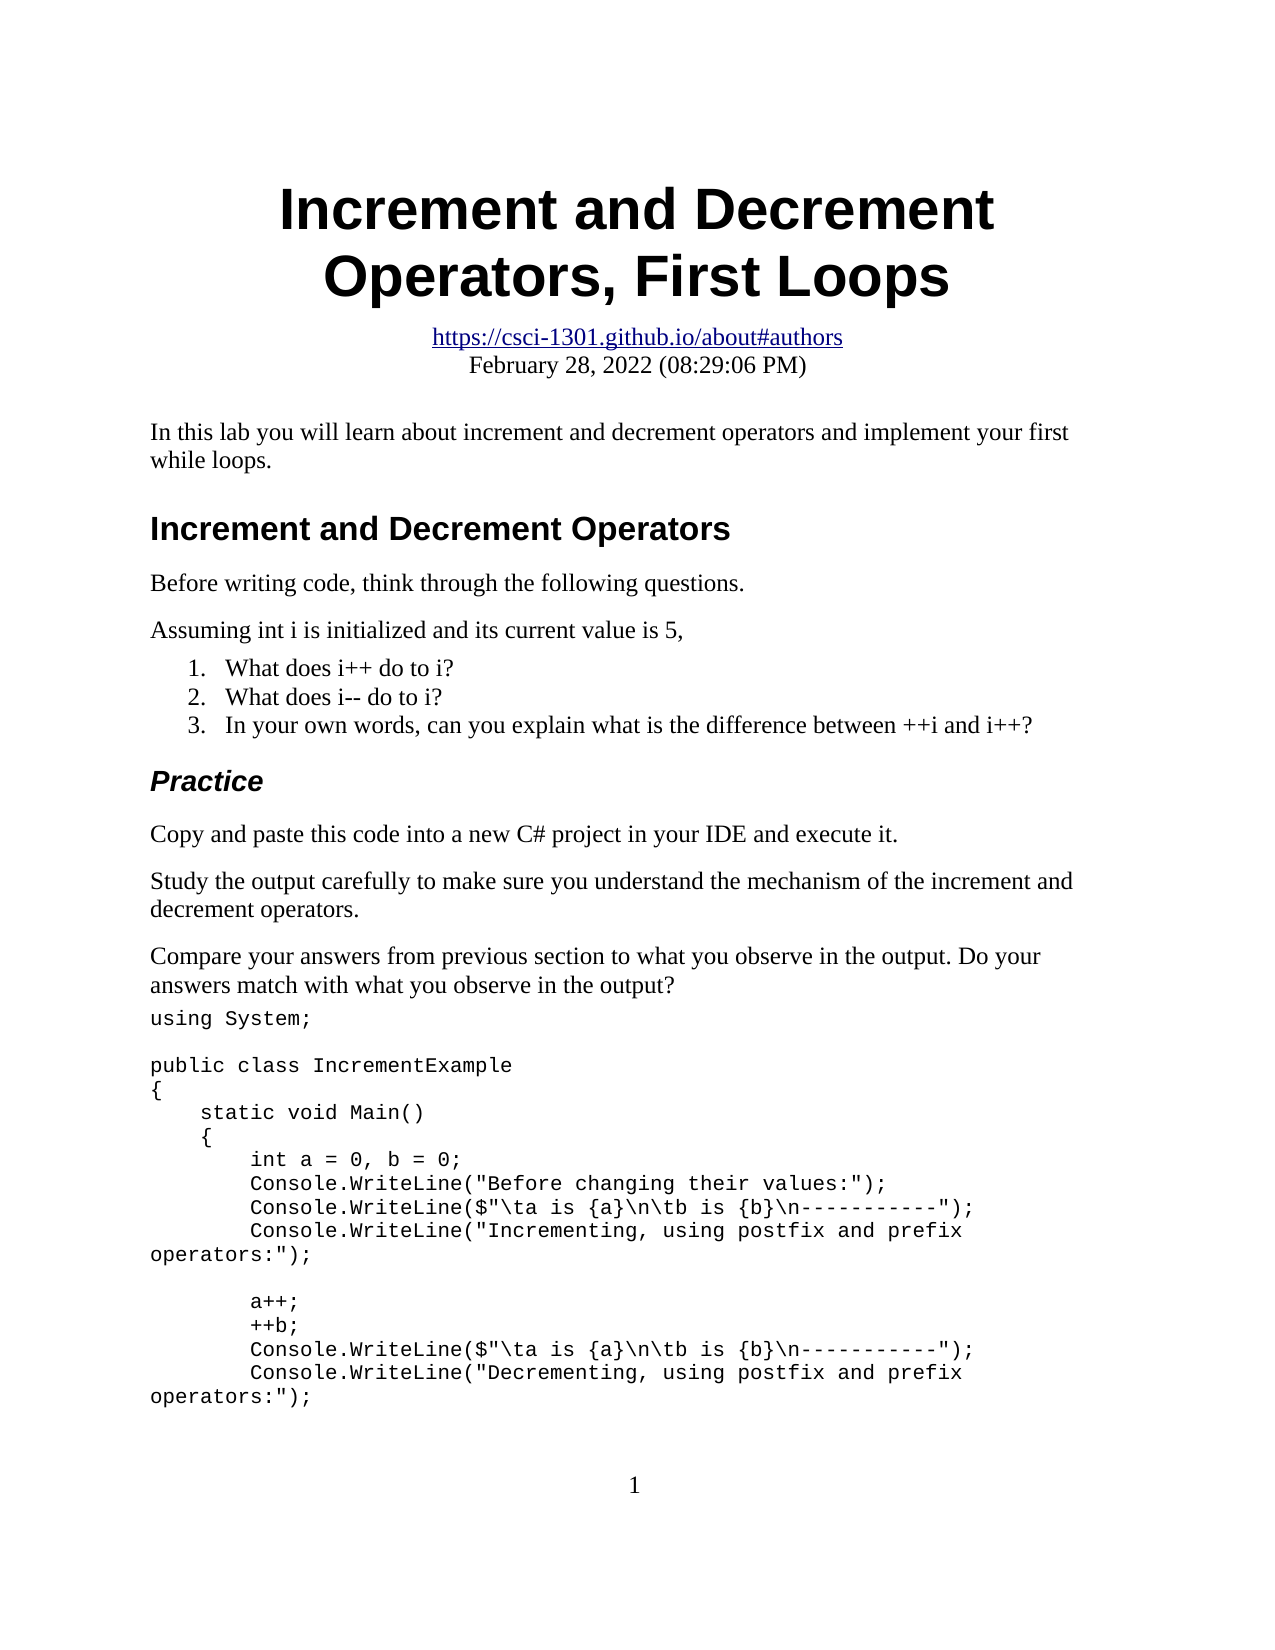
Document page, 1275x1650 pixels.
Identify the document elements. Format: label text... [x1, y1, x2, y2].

text static void Main() [150, 1102, 1125, 1126]
text In this lab you will learn about increment and decrement operators and implement your first while loops. [150, 417, 1125, 474]
subtitle Practice [150, 764, 1125, 798]
text Console.WriteLine("Before changing their values:"); [150, 1173, 1125, 1197]
subtitle Increment and Decrement Operators [150, 508, 1125, 547]
text Before writing code, think through the following questions. [150, 568, 1125, 597]
text public class IncrementExample [150, 1055, 1125, 1078]
text Copy and paste this code into a new C# project in your IDE and execute it. [150, 819, 1125, 848]
list In your own words, can you explain what is the difference between ++i and i++? [187, 710, 1125, 739]
text { [150, 1078, 1125, 1102]
text https://csci-1301.github.io/about#authors [150, 322, 1125, 350]
text Console.WriteLine($"\ta is {a}\n\tb is {b}\n-----------"); [150, 1339, 1125, 1362]
text Console.WriteLine("Incrementing, using postfix and prefix operators:"); [150, 1220, 1125, 1268]
text a++; [150, 1291, 1125, 1315]
text Compare your answers from previous section to what you observe in the output. Do your answers match with what you observe in the output? [150, 941, 1125, 999]
text Study the output carefully to make sure you understand the mechanism of the increment and decrement operators. [150, 866, 1125, 923]
text using System; [150, 1008, 1125, 1031]
list What does i++ do to i? [187, 653, 1125, 682]
text Console.WriteLine("Decrementing, using postfix and prefix operators:"); [150, 1362, 1125, 1409]
text int a = 0, b = 0; [150, 1149, 1125, 1173]
text Assuming int i is initialized and its current value is 5, [150, 615, 1125, 644]
text Console.WriteLine($"\ta is {a}\n\tb is {b}\n-----------"); [150, 1197, 1125, 1220]
text { [150, 1126, 1125, 1149]
text ++b; [150, 1315, 1125, 1339]
title Increment and Decrement Operators, First Loops [150, 175, 1125, 309]
text February 28, 2022 (08:29:06 PM) [150, 350, 1125, 379]
list What does i-- do to i? [187, 682, 1125, 710]
